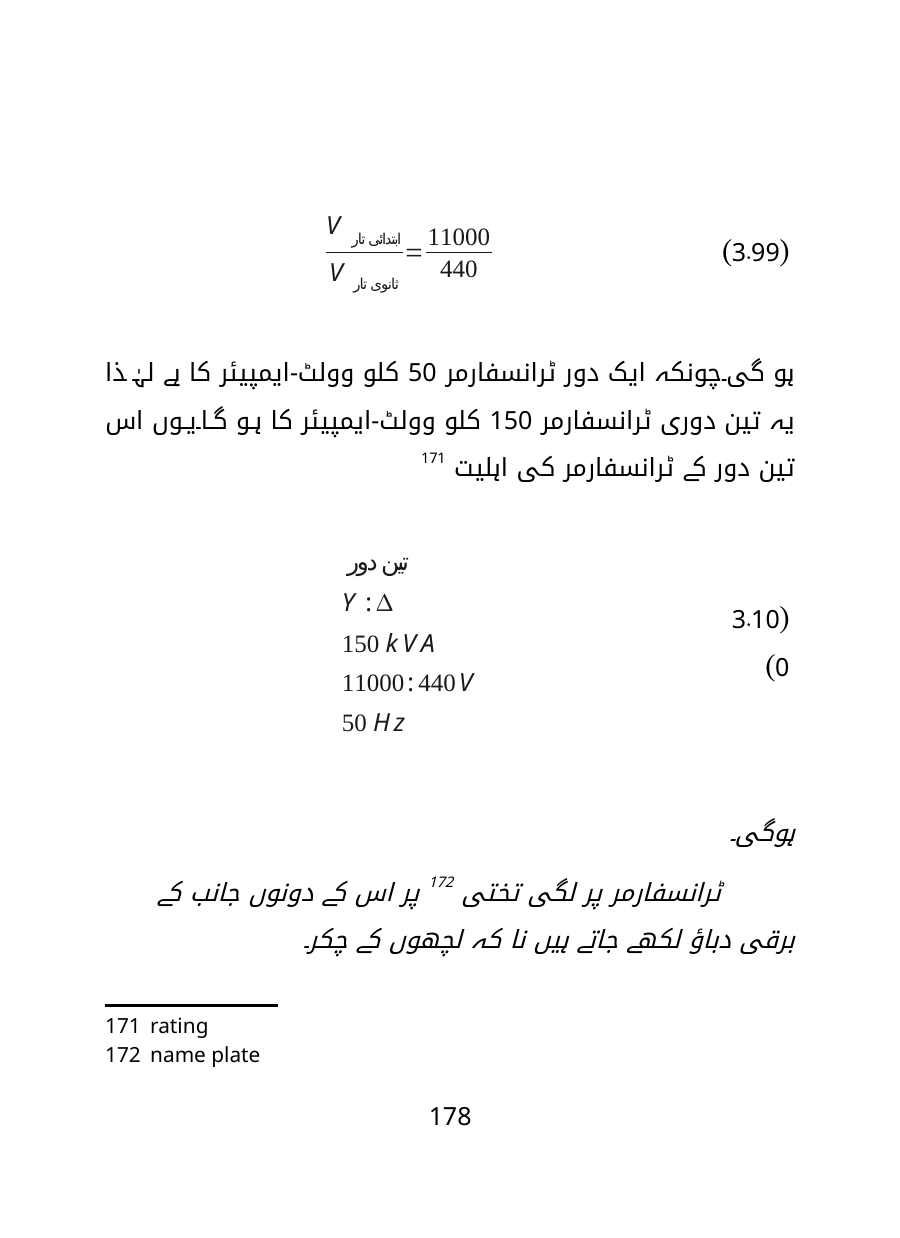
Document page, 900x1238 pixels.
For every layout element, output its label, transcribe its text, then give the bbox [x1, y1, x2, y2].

table_header [105, 203, 703, 316]
text name plate [105, 1040, 795, 1068]
table_header (3.99) [703, 203, 795, 316]
text ہو گی۔چونکہ ایک دور ٹرانسفارمر 50 کلو وولٹ-ایمپیئر کا ہے لہٰذا یہ تین دوری ٹرانسفارمر 150 کلو وولٹ-ایمپیئر کا ہو گا۔یوں اس تین دور کے ٹرانسفارمر کی اہلیت [105, 350, 795, 492]
table_header [105, 539, 705, 762]
text rating [105, 1012, 795, 1040]
table_header (3.100) [705, 539, 795, 762]
text ٹرانسفارمر پر لگی تختی پر اس کے دونوں جانب کے برقی دباؤ لکھے جاتے ہیں نا کہ لچھوں کے چکر۔ [105, 869, 795, 964]
text ہوگی۔ [105, 809, 795, 856]
